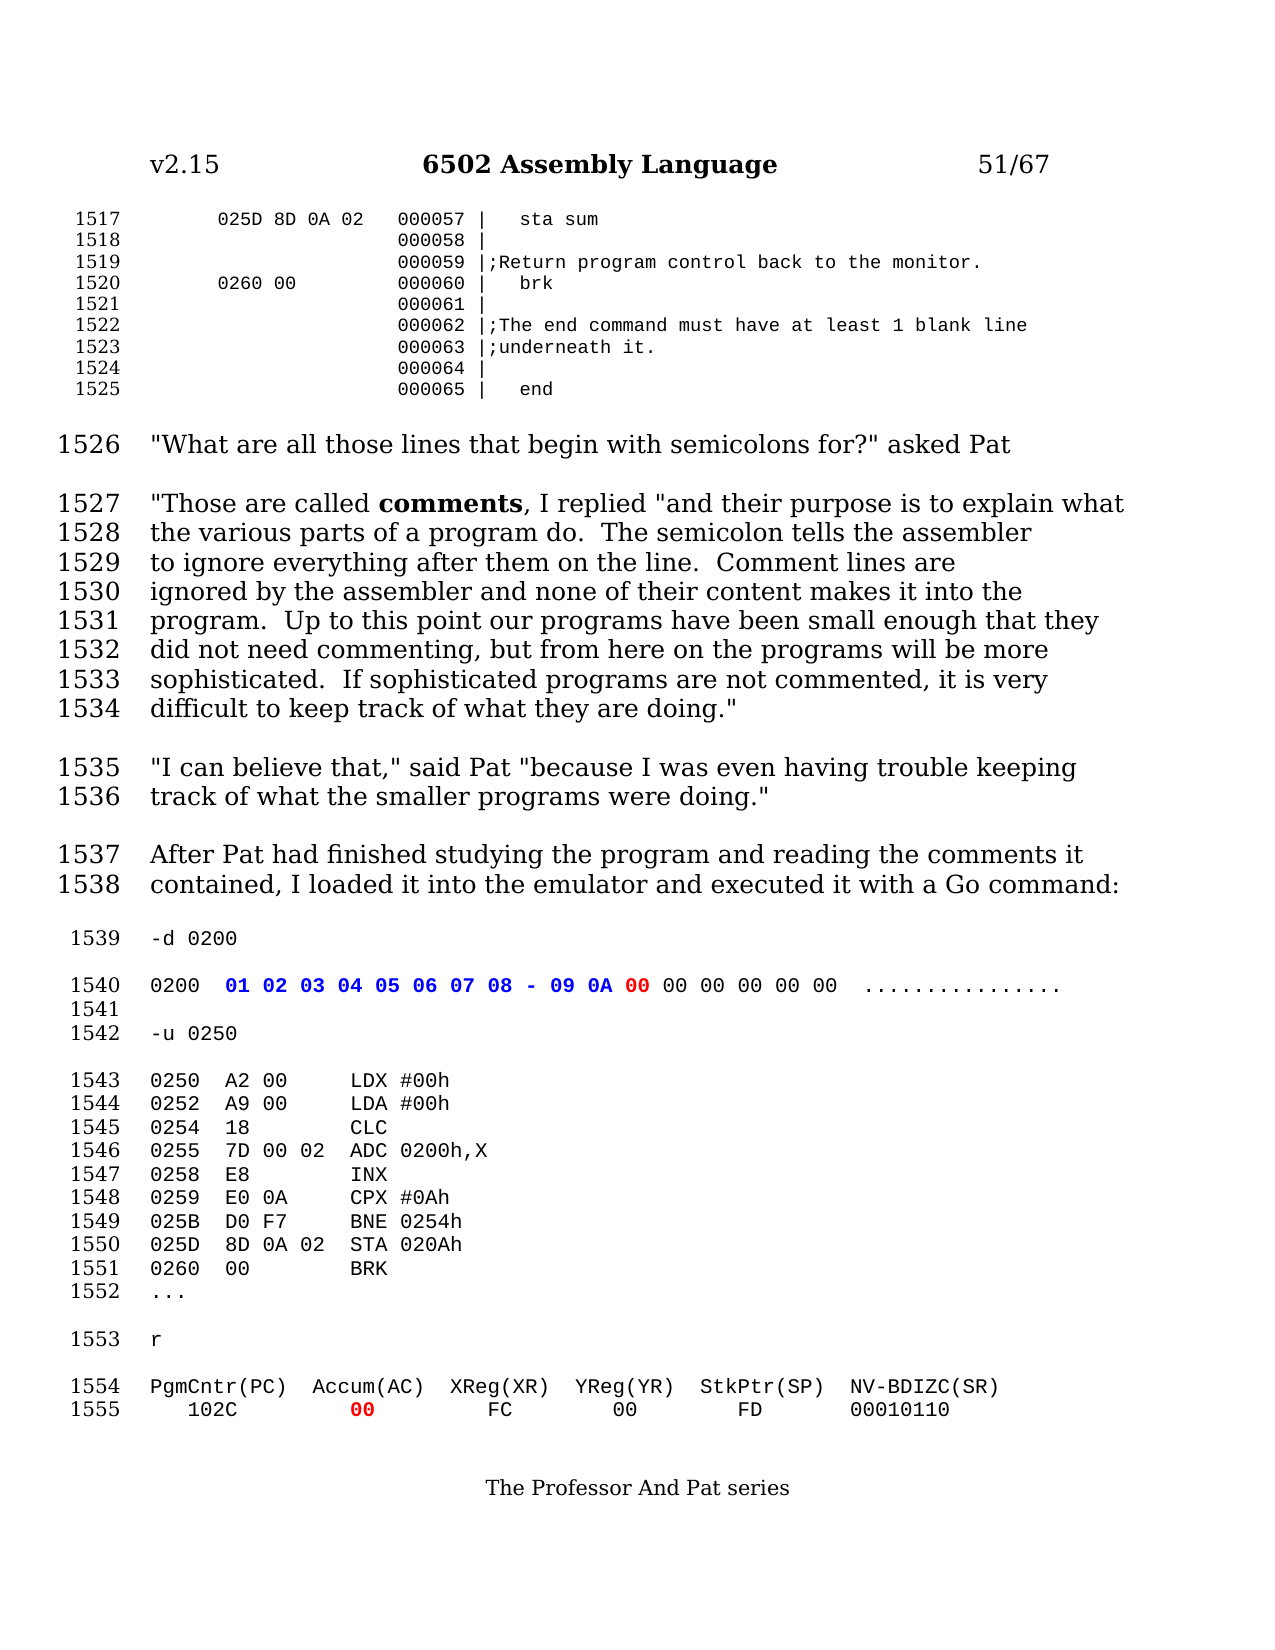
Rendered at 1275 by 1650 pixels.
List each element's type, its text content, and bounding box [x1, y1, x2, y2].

text "What are all those lines that begin with semicolons for?" asked Pat [150, 431, 1125, 460]
text 000065 | end [150, 380, 1125, 401]
text ignored by the assembler and none of their content makes it into the program. Up to this point our programs have been small enough that they did not need commenting, but from here on the programs will be more sophisticated. If sophisticated programs are not commented, it is very difficult to keep track of what they are doing." [150, 577, 1125, 723]
text 000064 | [150, 359, 1125, 380]
text After Pat had finished studying the program and reading the comments it contained, I loaded it into the emulator and executed it with a Go command: [150, 841, 1125, 899]
text "Those are called comments, I replied "and their purpose is to explain what the various parts of a program do. The semicolon tells the assembler [150, 489, 1125, 548]
text 000059 |;Return program control back to the monitor. [150, 252, 1125, 274]
text 102C 00 FC 00 FD 00010110 [150, 1399, 1125, 1423]
text 025B D0 F7 BNE 0254h [150, 1211, 1125, 1234]
text PgmCntr(PC) Accum(AC) XReg(XR) YReg(YR) StkPtr(SP) NV-BDIZC(SR) [150, 1376, 1125, 1399]
text 000062 |;The end command must have at least 1 blank line [150, 316, 1125, 337]
text 025D 8D 0A 02 000057 | sta sum [150, 210, 1125, 231]
text "I can believe that," said Pat "because I was even having trouble keeping track of what the smaller programs were doing." [150, 753, 1125, 811]
text 0255 7D 00 02 ADC 0200h,X [150, 1140, 1125, 1164]
text 0258 E8 INX [150, 1164, 1125, 1187]
text 000063 |;underneath it. [150, 337, 1125, 359]
text 0252 A9 00 LDA #00h [150, 1093, 1125, 1117]
text 0260 00 000060 | brk [150, 274, 1125, 295]
text 000061 | [150, 295, 1125, 316]
text -d 0200 [150, 928, 1125, 952]
text 025D 8D 0A 02 STA 020Ah [150, 1234, 1125, 1258]
text 0200 01 02 03 04 05 06 07 08 - 09 0A 00 00 00 00 00 00 ................ [150, 976, 1125, 999]
text 000058 | [150, 231, 1125, 252]
text -u 0250 [150, 1023, 1125, 1046]
text r [150, 1329, 1125, 1352]
text 0250 A2 00 LDX #00h [150, 1070, 1125, 1093]
text ... [150, 1282, 1125, 1305]
text 0260 00 BRK [150, 1258, 1125, 1282]
text 0259 E0 0A CPX #0Ah [150, 1187, 1125, 1211]
text 0254 18 CLC [150, 1117, 1125, 1140]
text to ignore everything after them on the line. Comment lines are [150, 548, 1125, 577]
